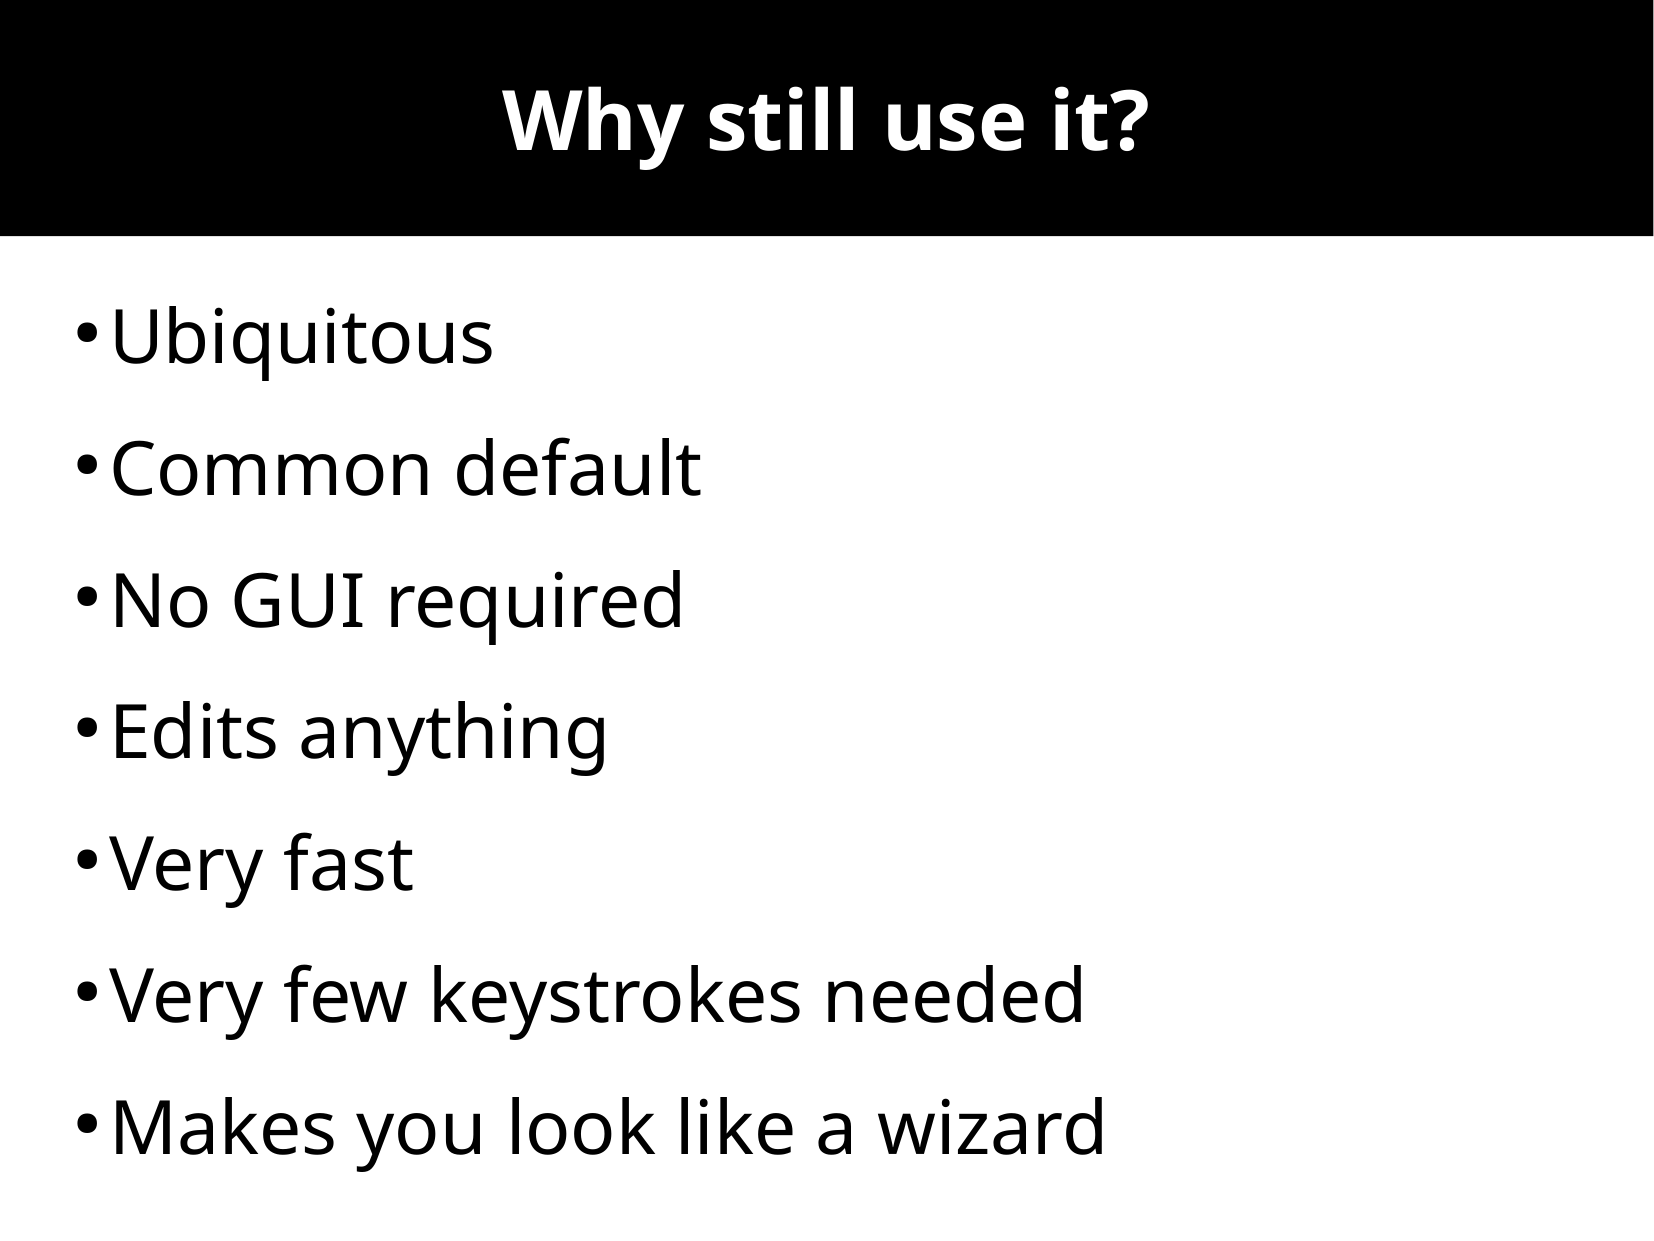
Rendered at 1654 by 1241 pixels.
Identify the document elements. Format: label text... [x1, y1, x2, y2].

subtitle Why still use it? [0, 0, 1654, 237]
text_box Ubiquitous Common default No GUI required Edits anything Very fast Very few keystrokes needed Makes you look like a wizard [59, 275, 1314, 1193]
